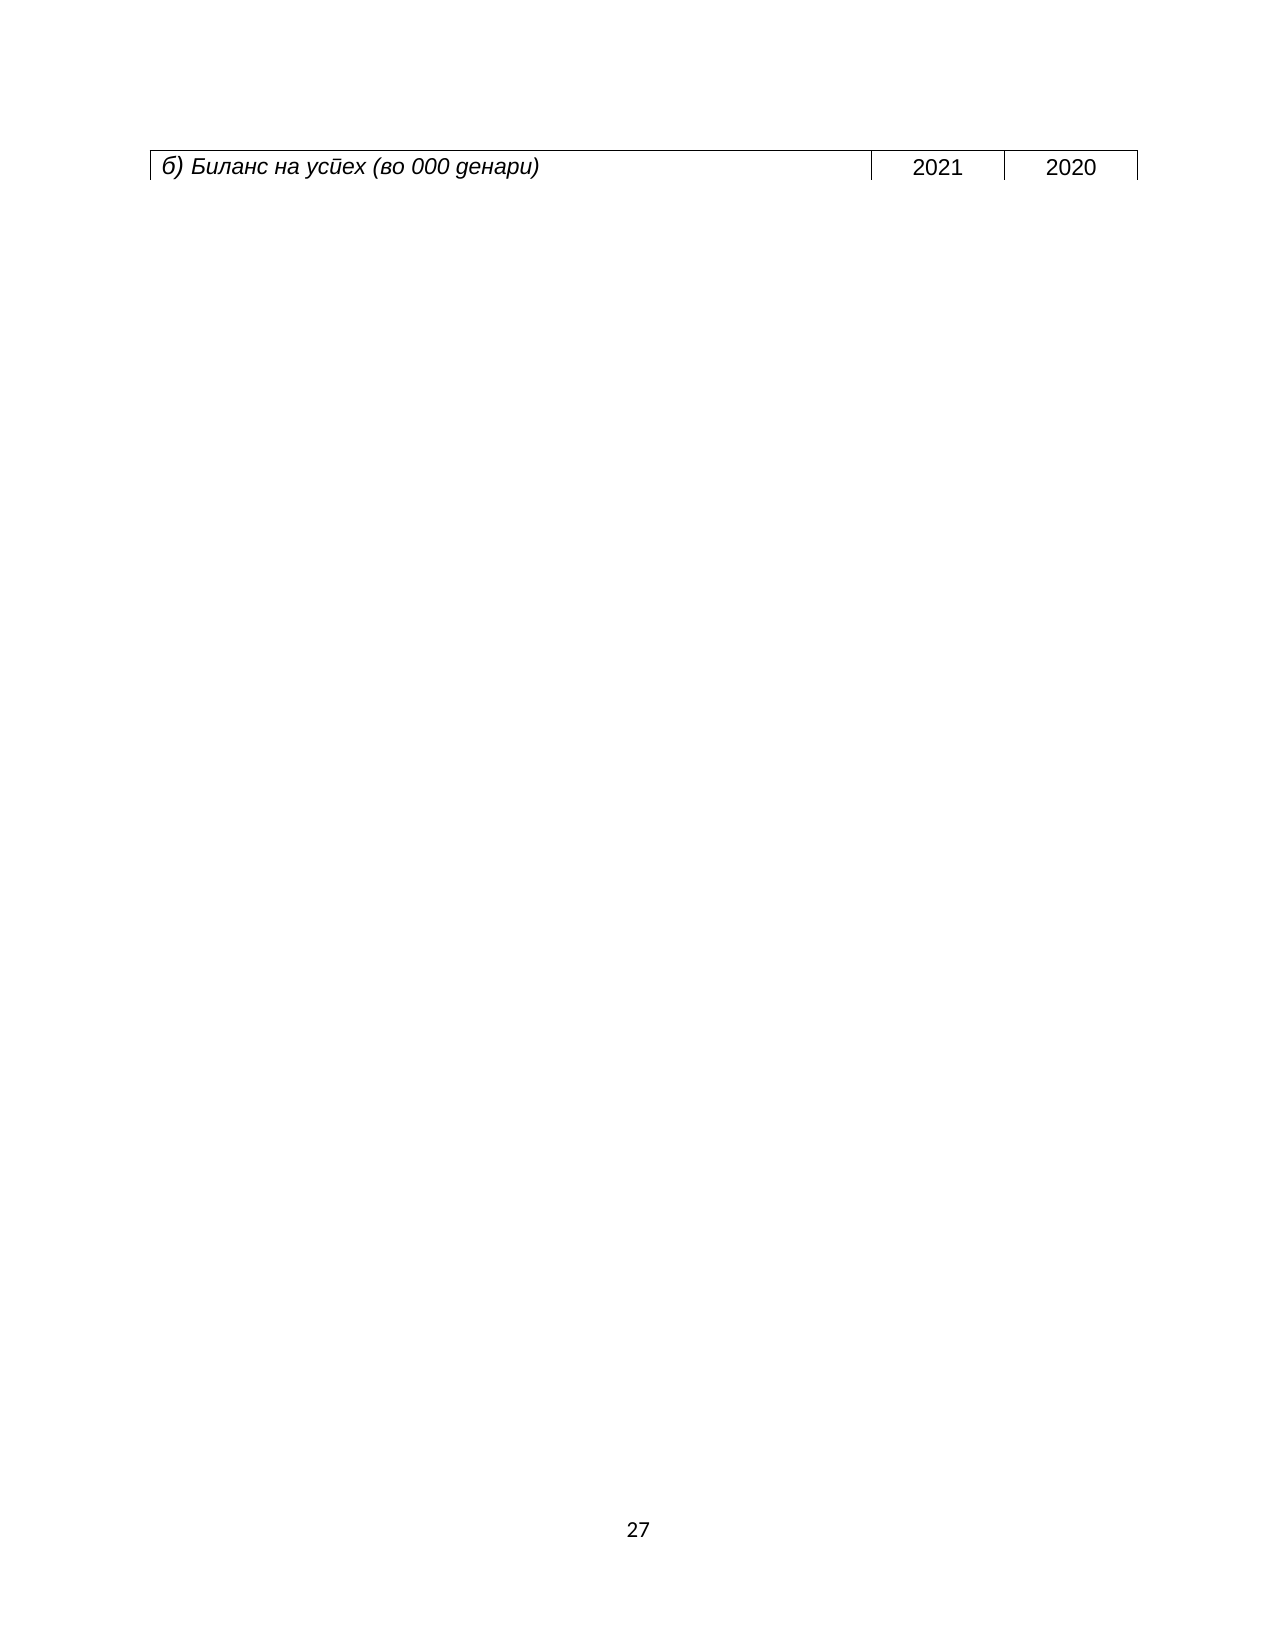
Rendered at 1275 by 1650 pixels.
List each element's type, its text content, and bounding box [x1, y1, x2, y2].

table_header 2021 [872, 151, 1004, 180]
table_header 2020 [1005, 151, 1137, 180]
table_header б) Биланс на успех (во 000 денари) [151, 151, 871, 180]
